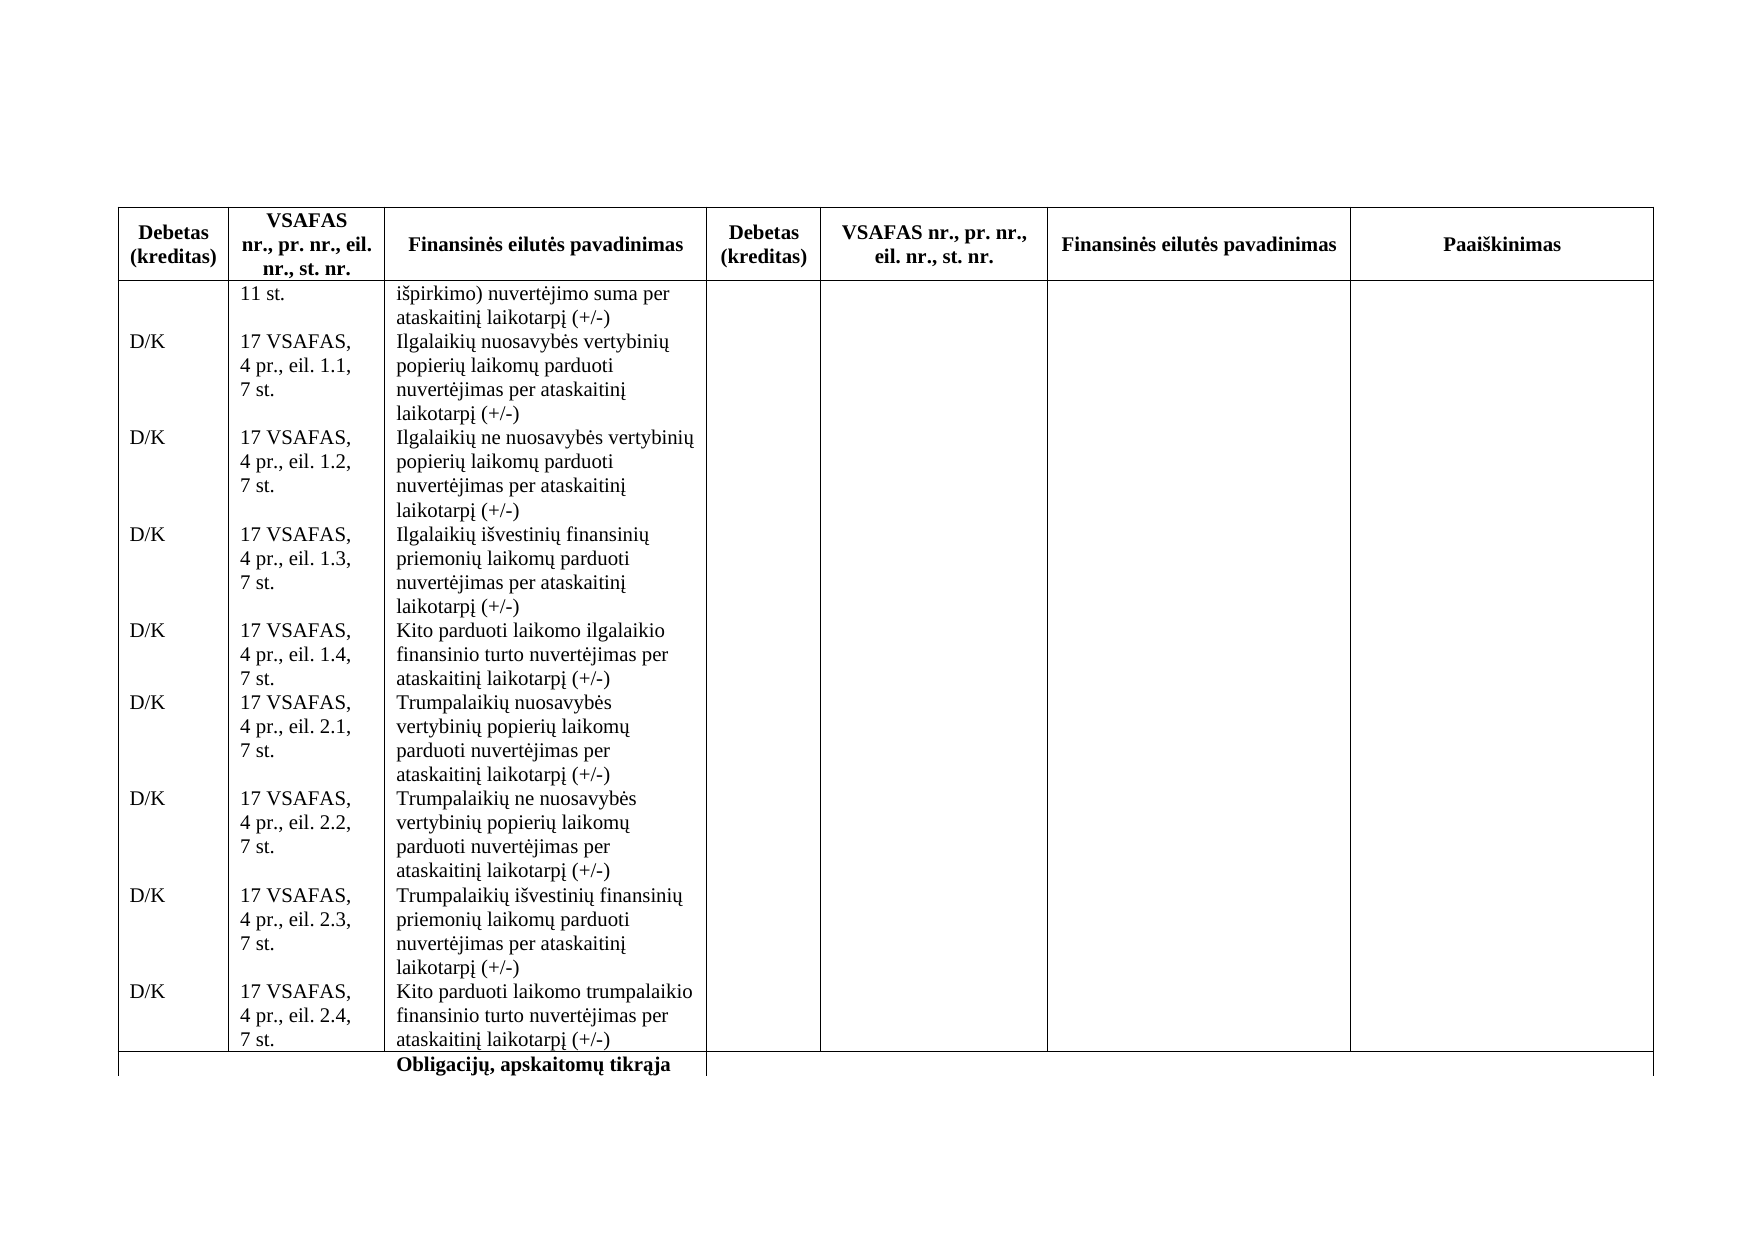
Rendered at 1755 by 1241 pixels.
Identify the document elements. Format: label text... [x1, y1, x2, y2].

table_cell [1351, 883, 1653, 979]
table_cell [707, 618, 820, 690]
table_cell [1351, 979, 1653, 1051]
table_cell [821, 1052, 1048, 1076]
table_cell [707, 281, 820, 329]
table_header VSAFAS nr., pr. nr., eil. nr., st. nr. [821, 208, 1047, 280]
table_cell Ilgalaikių nuosavybės vertybinių popierių laikomų parduoti nuvertėjimas per ataskaitinį laikotarpį (+/-) [385, 329, 706, 425]
table_cell Trumpalaikių išvestinių finansinių priemonių laikomų parduoti nuvertėjimas per ataskaitinį laikotarpį (+/-) [385, 883, 706, 979]
table_cell [707, 425, 820, 522]
table_cell D/K [119, 618, 228, 690]
table_cell Ilgalaikių išvestinių finansinių priemonių laikomų parduoti nuvertėjimas per ataskaitinį laikotarpį (+/-) [385, 522, 706, 618]
table_cell Obligacijų, apskaitomų tikrąja [385, 1052, 706, 1076]
table_cell [1351, 618, 1653, 690]
table_cell D/K [119, 425, 228, 522]
table_cell 17 VSAFAS, 4 pr., eil. 2.3, 7 st. [229, 883, 384, 979]
table_cell D/K [119, 690, 228, 786]
table_cell [1048, 425, 1350, 522]
table_cell [821, 883, 1047, 979]
table_cell [1048, 1052, 1351, 1076]
table_header Finansinės eilutės pavadinimas [385, 208, 706, 280]
table_cell [821, 979, 1047, 1051]
table_cell [1048, 329, 1350, 425]
table_cell [707, 690, 820, 786]
table_cell D/K [119, 883, 228, 979]
table_cell [821, 786, 1047, 882]
table_cell Ilgalaikių ne nuosavybės vertybinių popierių laikomų parduoti nuvertėjimas per ataskaitinį laikotarpį (+/-) [385, 425, 706, 522]
table_cell [1351, 425, 1653, 522]
table_cell [821, 522, 1047, 618]
table_cell 17 VSAFAS, 4 pr., eil. 2.2, 7 st. [229, 786, 384, 882]
table_cell [1351, 329, 1653, 425]
table_cell [821, 281, 1047, 329]
table_cell 17 VSAFAS, 4 pr., eil. 1.2, 7 st. [229, 425, 384, 522]
table_cell [707, 1052, 821, 1076]
table_cell [1351, 1052, 1653, 1076]
table_cell [1048, 979, 1350, 1051]
table_header Finansinės eilutės pavadinimas [1048, 208, 1350, 280]
table_cell [229, 1052, 385, 1076]
table_cell [1048, 522, 1350, 618]
table_cell Trumpalaikių ne nuosavybės vertybinių popierių laikomų parduoti nuvertėjimas per ataskaitinį laikotarpį (+/-) [385, 786, 706, 882]
table_cell [1351, 281, 1653, 329]
table_cell 17 VSAFAS, 4 pr., eil. 2.1, 7 st. [229, 690, 384, 786]
table_cell [821, 618, 1047, 690]
table_cell [119, 281, 228, 329]
table_cell [707, 979, 820, 1051]
table_cell D/K [119, 522, 228, 618]
table_cell [707, 786, 820, 882]
table_cell [1351, 786, 1653, 882]
table_cell Kito parduoti laikomo trumpalaikio finansinio turto nuvertėjimas per ataskaitinį laikotarpį (+/-) [385, 979, 706, 1051]
table_cell 17 VSAFAS, 4 pr., eil. 1.1, 7 st. [229, 329, 384, 425]
table_cell [707, 522, 820, 618]
table_cell 11 st. [229, 281, 384, 329]
table_cell D/K [119, 329, 228, 425]
table_cell [1048, 618, 1350, 690]
table_header Paaiškinimas [1351, 208, 1653, 280]
table_cell išpirkimo) nuvertėjimo suma per ataskaitinį laikotarpį (+/-) [385, 281, 706, 329]
table_cell [1048, 883, 1350, 979]
table_cell [1048, 786, 1350, 882]
table_header Debetas (kreditas) [707, 208, 820, 280]
table_cell 17 VSAFAS, 4 pr., eil. 2.4, 7 st. [229, 979, 384, 1051]
table_cell Trumpalaikių nuosavybės vertybinių popierių laikomų parduoti nuvertėjimas per ataskaitinį laikotarpį (+/-) [385, 690, 706, 786]
table_cell [821, 329, 1047, 425]
table_cell [119, 1052, 229, 1076]
table_cell [1048, 690, 1350, 786]
table_cell 17 VSAFAS, 4 pr., eil. 1.3, 7 st. [229, 522, 384, 618]
table_header VSAFAS nr., pr. nr., eil. nr., st. nr. [229, 208, 384, 280]
table_cell [821, 690, 1047, 786]
table_header Debetas (kreditas) [119, 208, 228, 280]
table_cell 17 VSAFAS, 4 pr., eil. 1.4, 7 st. [229, 618, 384, 690]
table_cell [1351, 690, 1653, 786]
table_cell [1048, 281, 1350, 329]
table_cell [707, 883, 820, 979]
table_cell Kito parduoti laikomo ilgalaikio finansinio turto nuvertėjimas per ataskaitinį laikotarpį (+/-) [385, 618, 706, 690]
table_cell D/K [119, 979, 228, 1051]
table_cell [1351, 522, 1653, 618]
table_cell [707, 329, 820, 425]
table_cell [821, 425, 1047, 522]
table_cell D/K [119, 786, 228, 882]
